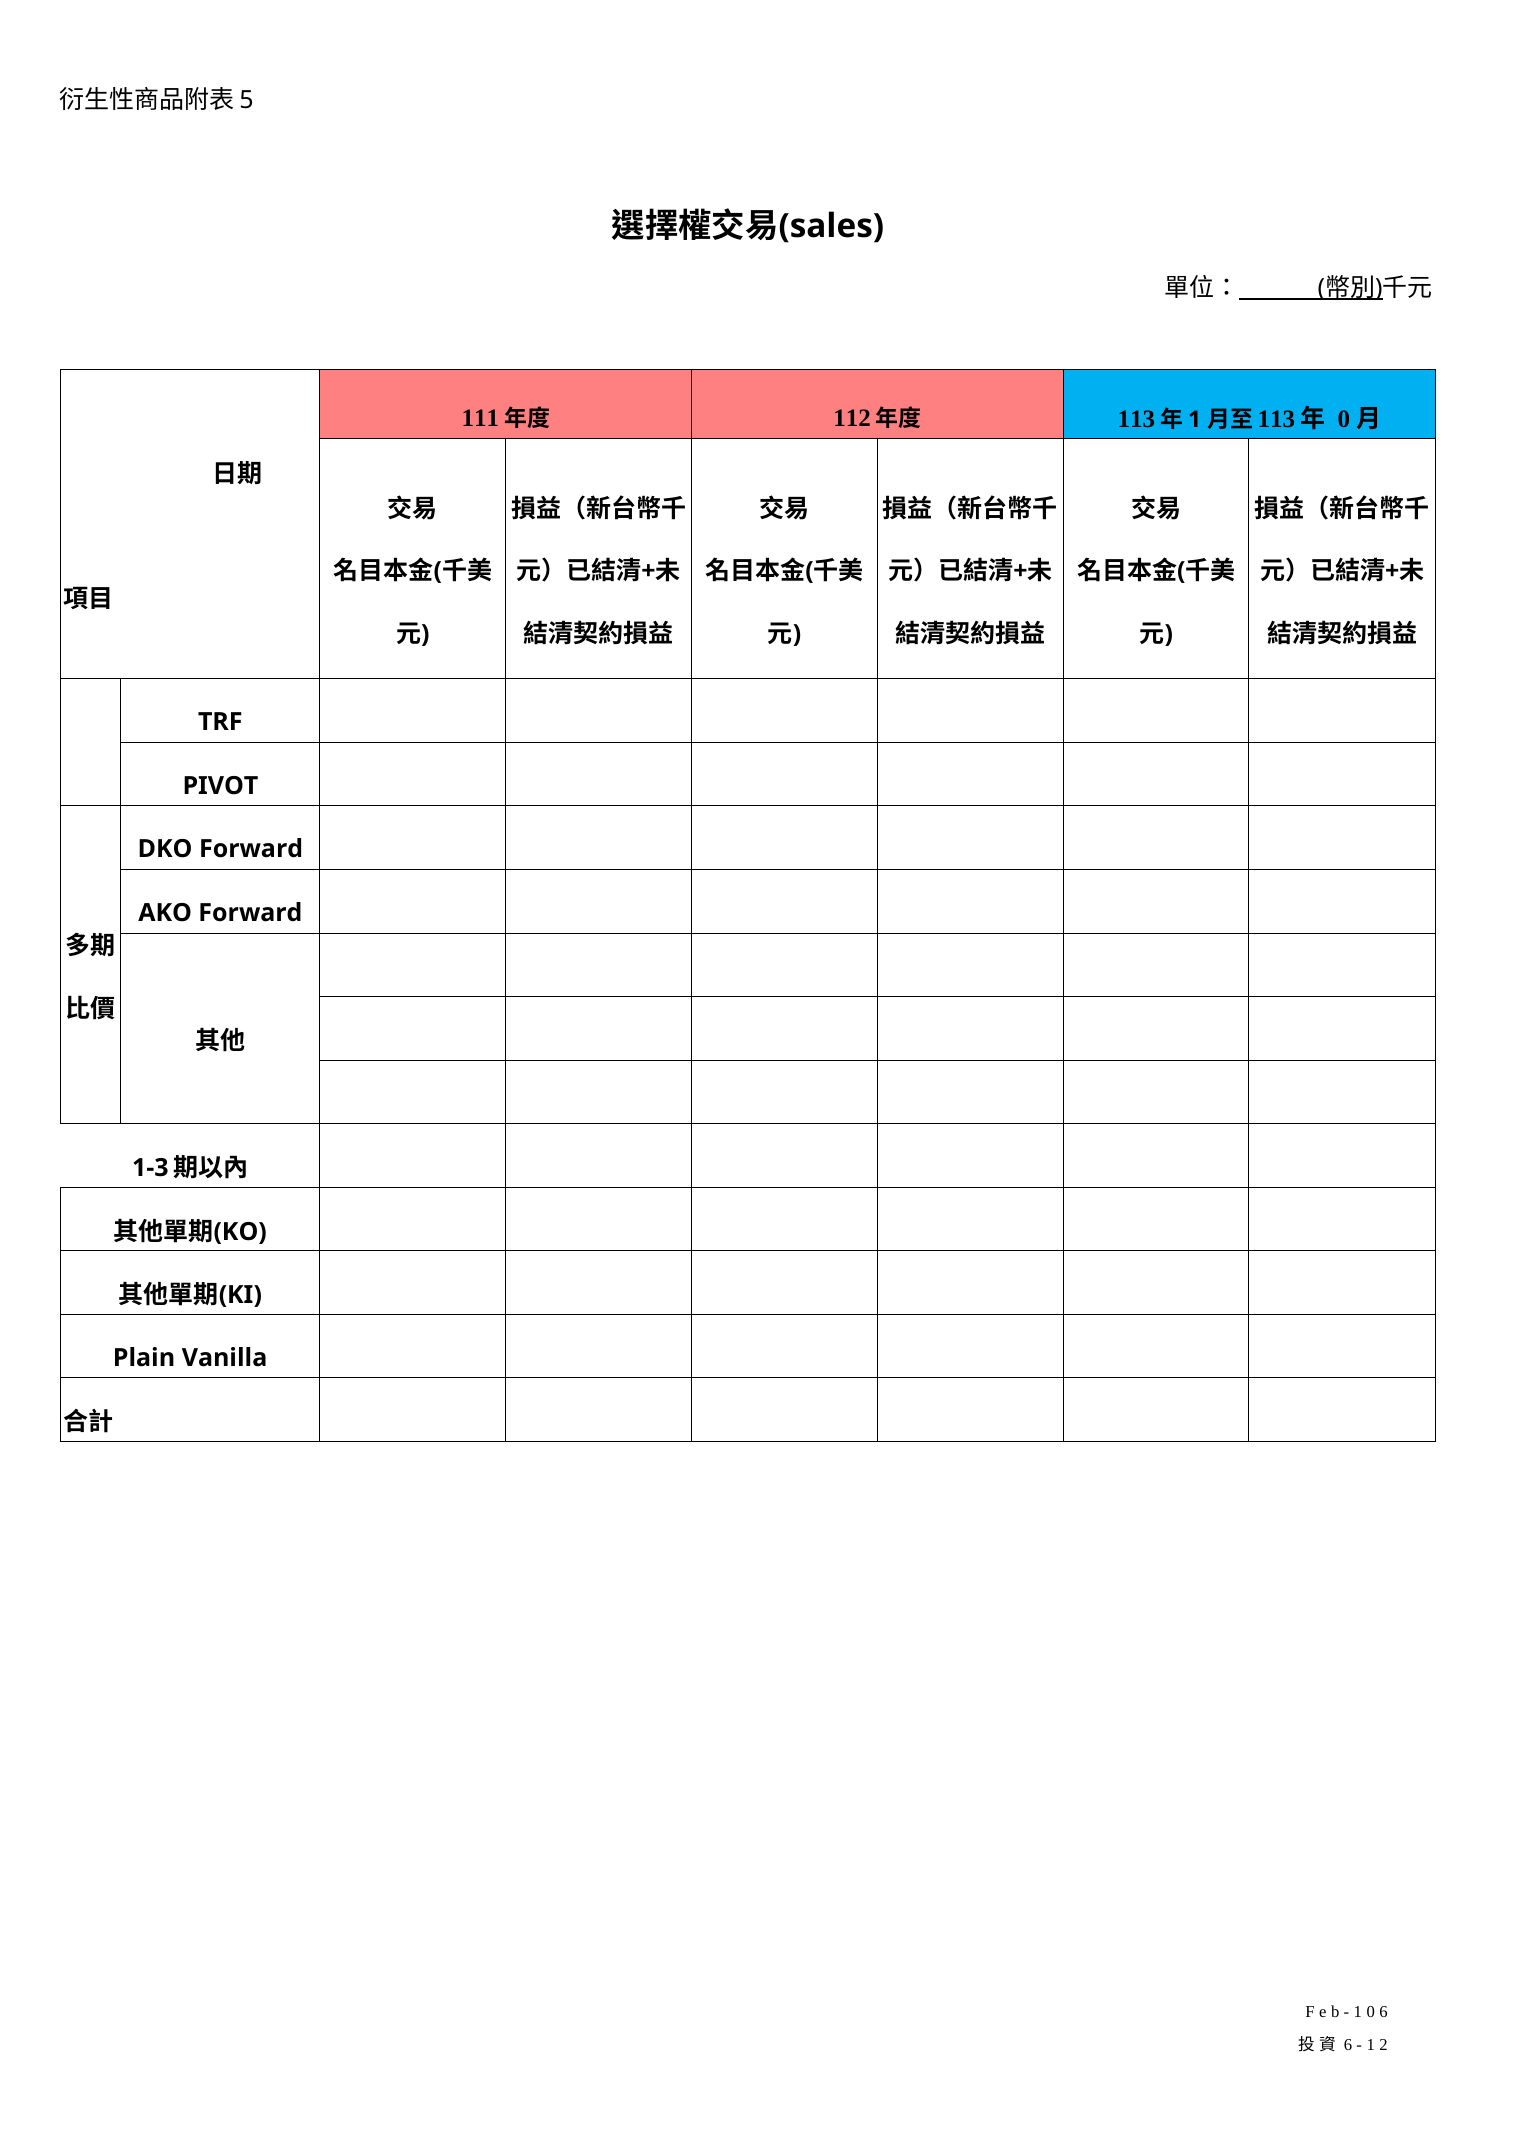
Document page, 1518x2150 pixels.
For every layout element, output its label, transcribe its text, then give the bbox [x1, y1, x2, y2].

table_cell [1064, 1315, 1248, 1377]
table_cell [506, 806, 691, 869]
table_cell 其他單期(KI) [61, 1251, 319, 1314]
table_cell [1064, 934, 1248, 996]
table_cell [692, 1061, 877, 1123]
table_cell [506, 1251, 691, 1314]
table_cell [1064, 1124, 1248, 1187]
table_cell [878, 1124, 1063, 1187]
table_cell [878, 1251, 1063, 1314]
table_cell [320, 806, 505, 869]
table_cell 日期 項目 [61, 370, 319, 678]
table_cell [878, 870, 1063, 932]
table_cell [1249, 934, 1435, 996]
table_cell [506, 1124, 691, 1187]
table_cell [1249, 806, 1435, 869]
table_cell [1249, 997, 1435, 1059]
table_cell [1064, 743, 1248, 805]
table_cell 111年度 [320, 370, 691, 438]
table_cell [692, 806, 877, 869]
table_cell 損益（新台幣千元）已結清+未結清契約損益 [878, 439, 1063, 678]
text 衍生性商品附表5 [59, 56, 1387, 119]
table_cell [692, 743, 877, 805]
table_cell [878, 743, 1063, 805]
table_cell [1064, 1378, 1248, 1441]
table_cell [692, 1251, 877, 1314]
table_cell [506, 1315, 691, 1377]
table_cell [1249, 743, 1435, 805]
table_cell [506, 743, 691, 805]
table_cell [1064, 679, 1248, 742]
table_cell 損益（新台幣千元）已結清+未結清契約損益 [1249, 439, 1435, 678]
table_cell [878, 806, 1063, 869]
table_cell TRF [121, 679, 319, 742]
table_cell [506, 1188, 691, 1250]
table_cell [1249, 1188, 1435, 1250]
table_cell [506, 1061, 691, 1123]
table_cell [1064, 870, 1248, 932]
table_cell [320, 679, 505, 742]
table_cell 合計 [61, 1378, 319, 1441]
table_cell 113年 1 月至113年 0 月 [1064, 370, 1435, 438]
table_cell 其他單期(KO) [61, 1188, 319, 1250]
table_cell [1064, 1251, 1248, 1314]
table_cell 112年度 [692, 370, 1063, 438]
table_cell [1064, 806, 1248, 869]
table_cell [506, 1378, 691, 1441]
table_cell 其他 [121, 934, 319, 1123]
table_header 選擇權交易(sales) 單位： (幣別)千元 [60, 181, 1435, 369]
table_cell [320, 934, 505, 996]
table_cell [1249, 1251, 1435, 1314]
table_cell 1-3期以內 [60, 1124, 319, 1187]
table_cell [506, 997, 691, 1059]
table_cell [320, 1124, 505, 1187]
table_cell [1249, 1124, 1435, 1187]
table_cell [1249, 1061, 1435, 1123]
table_cell [320, 997, 505, 1059]
table_cell 交易 名目本金(千美元) [1064, 439, 1248, 678]
table_cell [692, 1124, 877, 1187]
table_cell [320, 743, 505, 805]
table_cell [1249, 1315, 1435, 1377]
table_cell [320, 1188, 505, 1250]
table_cell [61, 679, 120, 805]
table_cell [320, 1061, 505, 1123]
table_cell [506, 934, 691, 996]
table_cell [1249, 870, 1435, 932]
table_cell [320, 1251, 505, 1314]
table_cell PIVOT [121, 743, 319, 805]
table_cell [692, 997, 877, 1059]
table_cell [692, 934, 877, 996]
table_cell [878, 1378, 1063, 1441]
table_cell 多期比價 [61, 806, 120, 1123]
table_cell [692, 679, 877, 742]
table_cell [506, 870, 691, 932]
table_cell [320, 1378, 505, 1441]
table_cell [1064, 1061, 1248, 1123]
table_cell [320, 870, 505, 932]
table_cell [878, 1315, 1063, 1377]
table_cell [1064, 1188, 1248, 1250]
table_cell [878, 997, 1063, 1059]
table_cell [1249, 679, 1435, 742]
table_cell [878, 934, 1063, 996]
table_cell [692, 870, 877, 932]
table_cell [692, 1378, 877, 1441]
table_cell [1249, 1378, 1435, 1441]
table_cell [878, 679, 1063, 742]
table_cell [1064, 997, 1248, 1059]
table_cell [878, 1061, 1063, 1123]
table_cell [692, 1188, 877, 1250]
table_cell AKO Forward [121, 870, 319, 932]
table_cell [692, 1315, 877, 1377]
table_cell DKO Forward [121, 806, 319, 869]
table_cell [320, 1315, 505, 1377]
table_cell [878, 1188, 1063, 1250]
table_cell 損益（新台幣千元）已結清+未結清契約損益 [506, 439, 691, 678]
table_cell 交易 名目本金(千美元) [320, 439, 505, 678]
table_cell [506, 679, 691, 742]
table_cell Plain Vanilla [61, 1315, 319, 1377]
table_cell 交易 名目本金(千美元) [692, 439, 877, 678]
